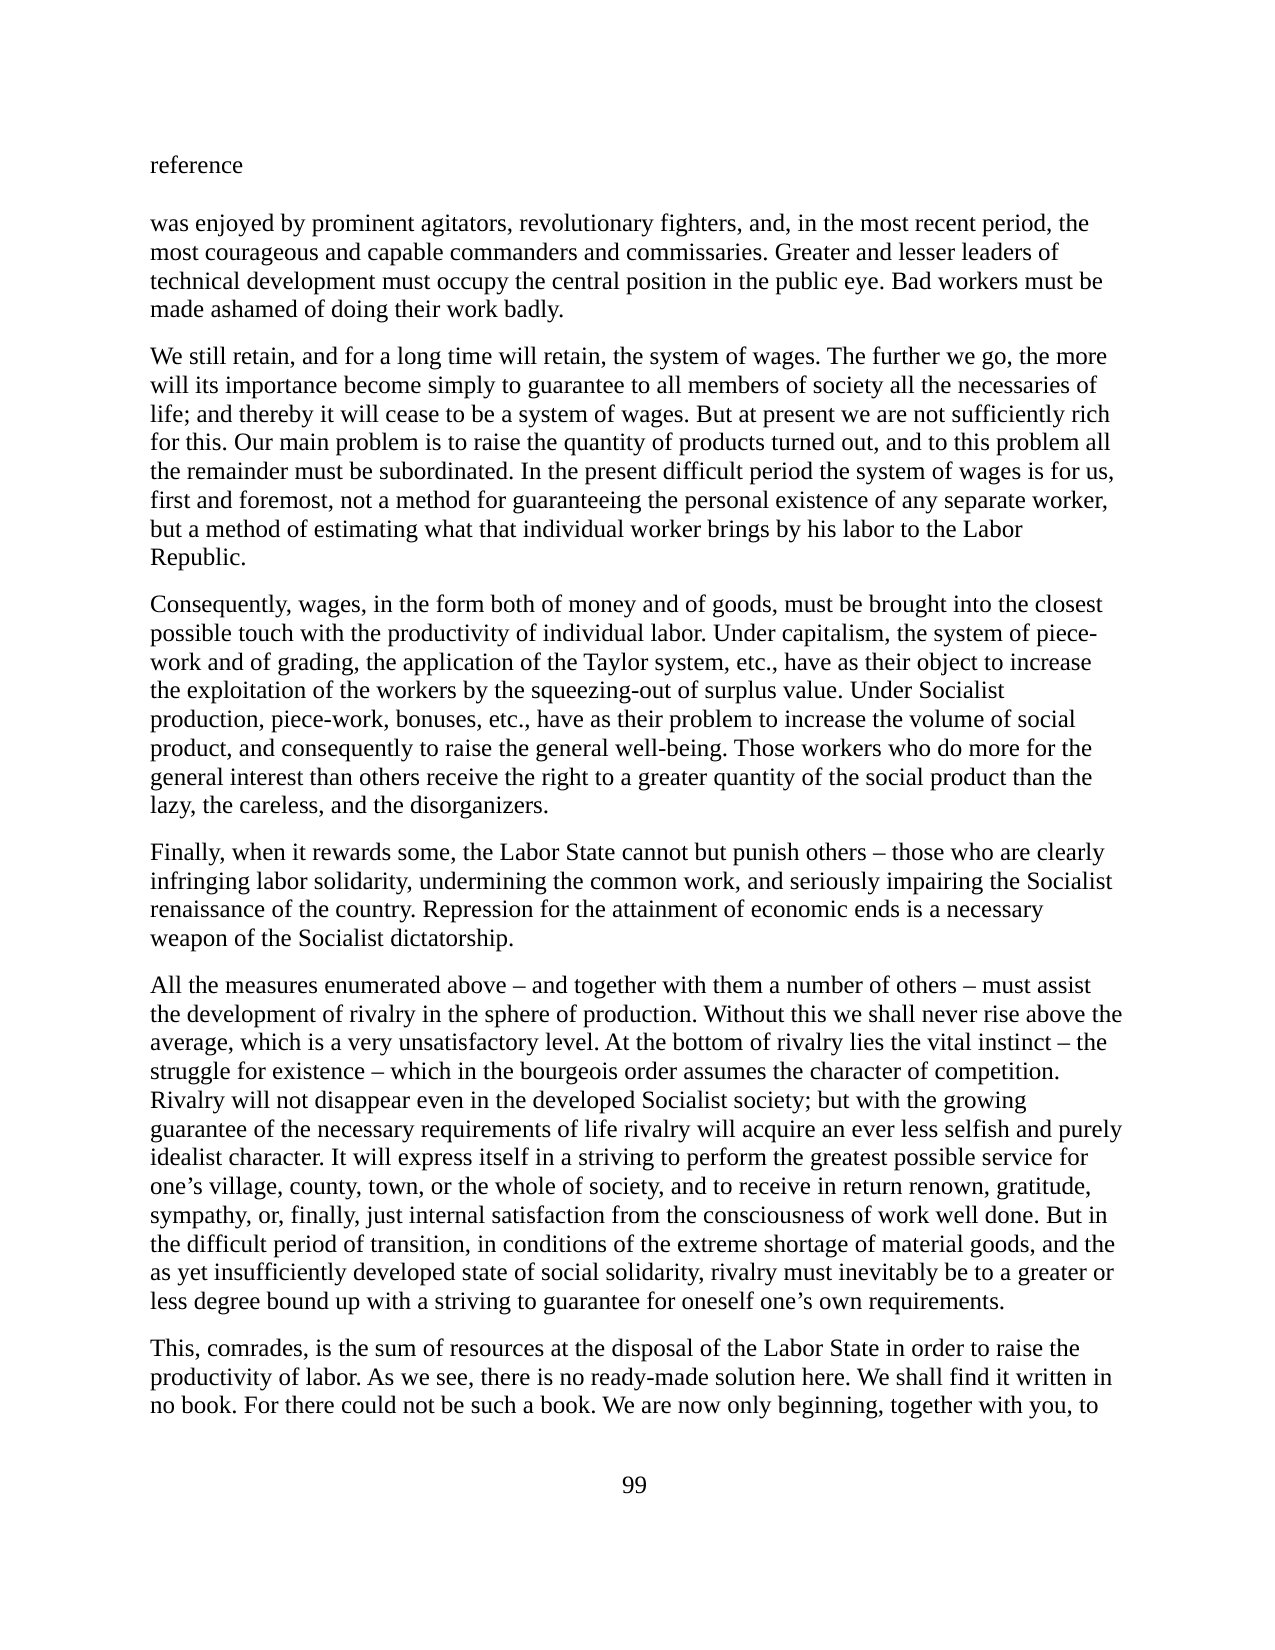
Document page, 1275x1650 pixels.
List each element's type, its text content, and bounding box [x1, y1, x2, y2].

text This, comrades, is the sum of resources at the disposal of the Labor State in order to raise the productivity of labor. As we see, there is no ready-made solution here. We shall find it written in no book. For there could not be such a book. We are now only beginning, together with you, to [150, 1333, 1125, 1419]
text was enjoyed by prominent agitators, revolutionary fighters, and, in the most recent period, the most courageous and capable commanders and commissaries. Greater and lesser leaders of technical development must occupy the central position in the public eye. Bad workers must be made ashamed of doing their work badly. [150, 208, 1125, 323]
text Consequently, wages, in the form both of money and of goods, must be brought into the closest possible touch with the productivity of individual labor. Under capitalism, the system of piece-work and of grading, the application of the Taylor system, etc., have as their object to increase the exploitation of the workers by the squeezing-out of surplus value. Under Socialist production, piece-work, bonuses, etc., have as their problem to increase the volume of social product, and consequently to raise the general well-being. Those workers who do more for the general interest than others receive the right to a greater quantity of the social product than the lazy, the careless, and the disorganizers. [150, 589, 1125, 819]
text We still retain, and for a long time will retain, the system of wages. The further we go, the more will its importance become simply to guarantee to all members of society all the necessaries of life; and thereby it will cease to be a system of wages. But at present we are not sufficiently rich for this. Our main problem is to raise the quantity of products turned out, and to this problem all the remainder must be subordinated. In the present difficult period the system of wages is for us, first and foremost, not a method for guaranteeing the personal existence of any separate worker, but a method of estimating what that individual worker brings by his labor to the Labor Republic. [150, 341, 1125, 571]
text Finally, when it rewards some, the Labor State cannot but punish others – those who are clearly infringing labor solidarity, undermining the common work, and seriously impairing the Socialist renaissance of the country. Repression for the attainment of economic ends is a necessary weapon of the Socialist dictatorship. [150, 837, 1125, 952]
text All the measures enumerated above – and together with them a number of others – must assist the development of rivalry in the sphere of production. Without this we shall never rise above the average, which is a very unsatisfactory level. At the bottom of rivalry lies the vital instinct – the struggle for existence – which in the bourgeois order assumes the character of competition. Rivalry will not disappear even in the developed Socialist society; but with the growing guarantee of the necessary requirements of life rivalry will acquire an ever less selfish and purely idealist character. It will express itself in a striving to perform the greatest possible service for one’s village, county, town, or the whole of society, and to receive in return renown, gratitude, sympathy, or, finally, just internal satisfaction from the consciousness of work well done. But in the difficult period of transition, in conditions of the extreme shortage of material goods, and the as yet insufficiently developed state of social solidarity, rivalry must inevitably be to a greater or less degree bound up with a striving to guarantee for oneself one’s own requirements. [150, 970, 1125, 1315]
